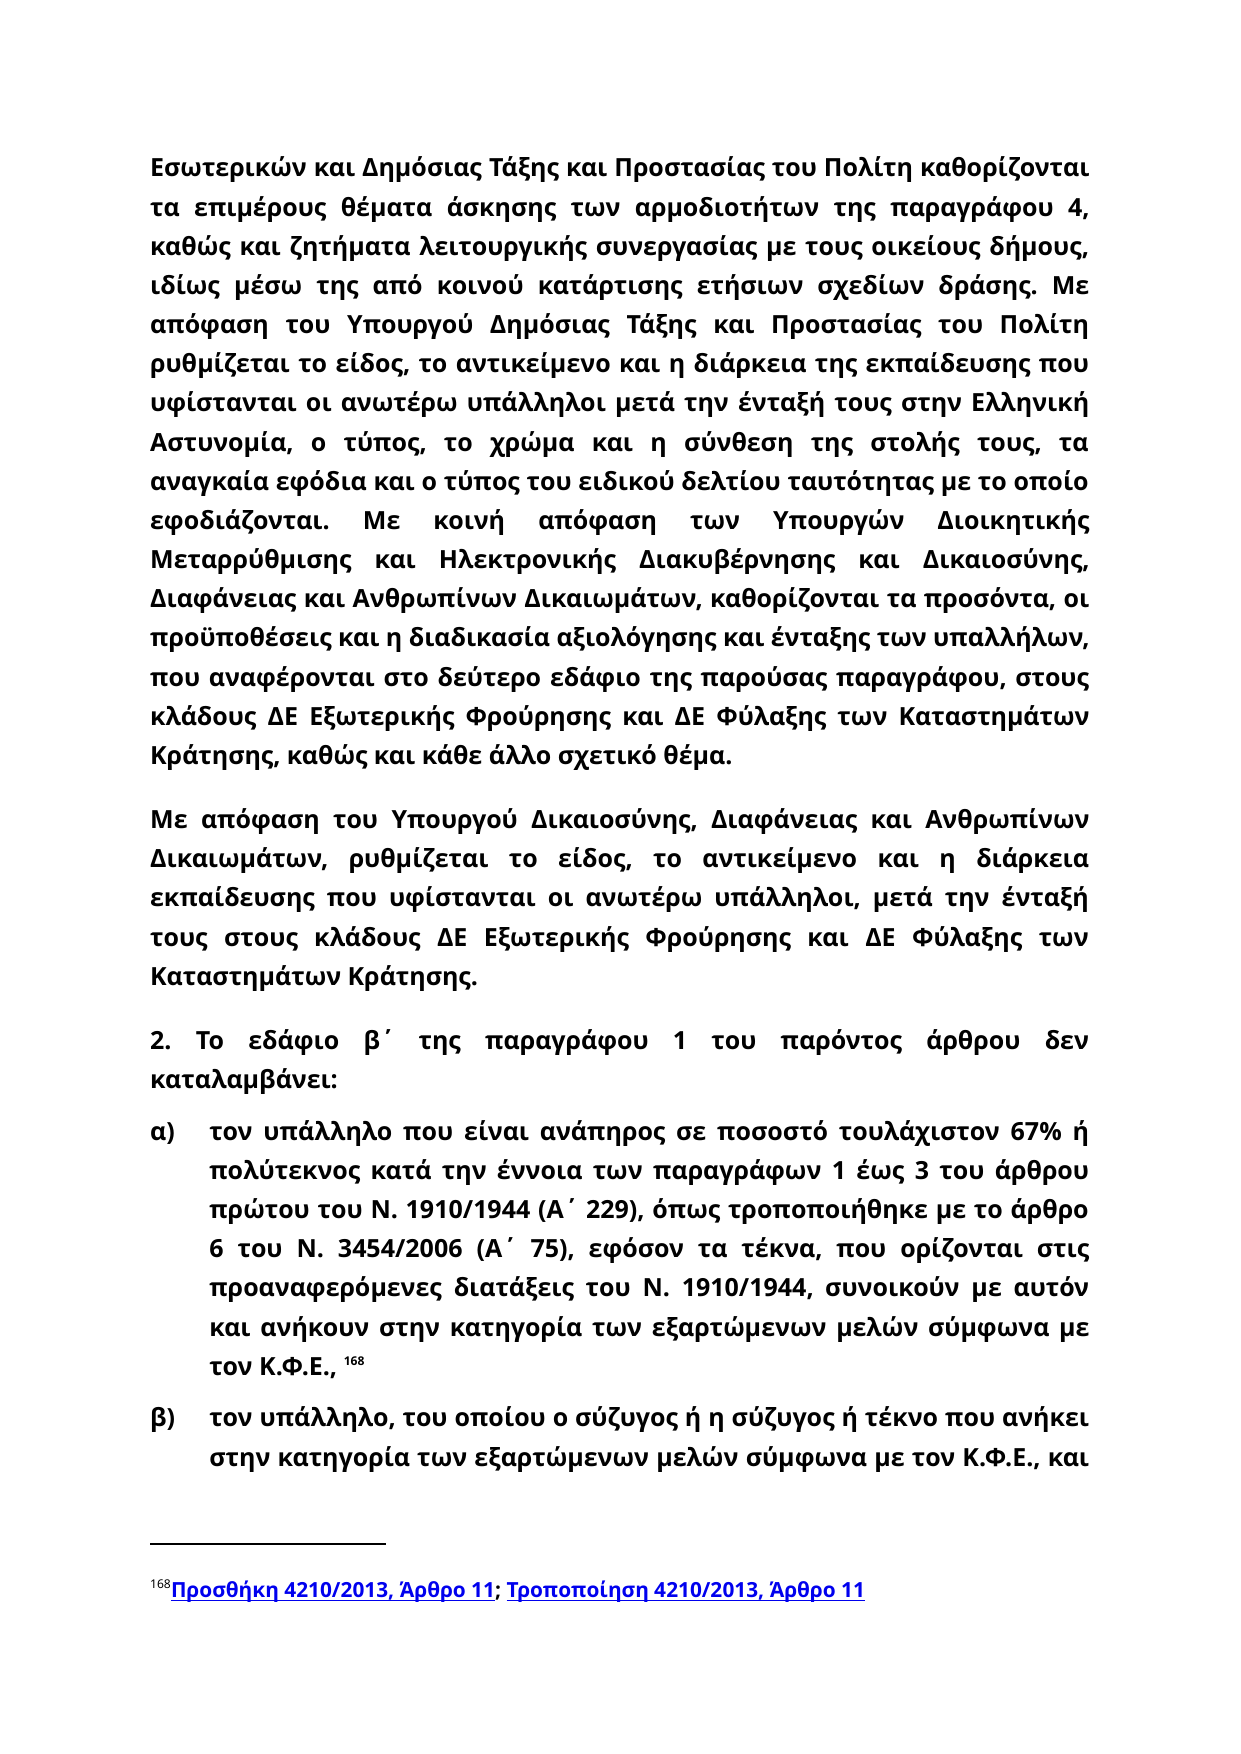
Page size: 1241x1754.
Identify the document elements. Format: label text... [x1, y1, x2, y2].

list α) τον υπάλληλο που είναι ανάπηρος σε ποσοστό τουλάχιστον 67% ή πολύτεκνος κατά την έννοια των παραγράφων 1 έως 3 του άρθρου πρώτου του Ν. 1910/1944 (Α΄ 229), όπως τροποποιήθηκε με το άρθρο 6 του Ν. 3454/2006 (Α΄ 75), εφόσον τα τέκνα, που ορίζονται στις προαναφερόμενες διατάξεις του Ν. 1910/1944, συνοικούν με αυτόν και ανήκουν στην κατηγορία των εξαρτώμενων μελών σύμφωνα με τον Κ.Φ.Ε., [150, 1113, 1090, 1382]
text Προσθήκη 4210/2013, Άρθρο 11; Τροποποίηση 4210/2013, Άρθρο 11 [150, 1576, 1090, 1604]
text Με απόφαση του Υπουργού Δικαιοσύνης, Διαφάνειας και Ανθρωπίνων Δικαιωμάτων, ρυθμίζεται το είδος, το αντικείμενο και η διάρκεια εκπαίδευσης που υφίστανται οι ανωτέρω υπάλληλοι, μετά την ένταξή τους στους κλάδους ΔΕ Εξωτερικής Φρούρησης και ΔΕ Φύλαξης των Καταστημάτων Κράτησης. [150, 802, 1090, 992]
text Εσωτερικών και Δημόσιας Τάξης και Προστασίας του Πολίτη καθορίζονται τα επιμέρους θέματα άσκησης των αρμοδιοτήτων της παραγράφου 4, καθώς και ζητήματα λειτουργικής συνεργασίας με τους οικείους δήμους, ιδίως μέσω της από κοινού κατάρτισης ετήσιων σχεδίων δράσης. Με απόφαση του Υπουργού Δημόσιας Τάξης και Προστασίας του Πολίτη ρυθμίζεται το είδος, το αντικείμενο και η διάρκεια της εκπαίδευσης που υφίστανται οι ανωτέρω υπάλληλοι μετά την ένταξή τους στην Ελληνική Αστυνομία, ο τύπος, το χρώμα και η σύνθεση της στολής τους, τα αναγκαία εφόδια και ο τύπος του ειδικού δελτίου ταυτότητας με το οποίο εφοδιάζονται. Με κοινή απόφαση των Υπουργών Διοικητικής Μεταρρύθμισης και Ηλεκτρονικής Διακυβέρνησης και Δικαιοσύνης, Διαφάνειας και Ανθρωπίνων Δικαιωμάτων, καθορίζονται τα προσόντα, οι προϋποθέσεις και η διαδικασία αξιολόγησης και ένταξης των υπαλλήλων, που αναφέρονται στο δεύτερο εδάφιο της παρούσας παραγράφου, στους κλάδους ΔΕ Εξωτερικής Φρούρησης και ΔΕ Φύλαξης των Καταστημάτων Κράτησης, καθώς και κάθε άλλο σχετικό θέμα. [150, 150, 1090, 772]
list β) τον υπάλληλο, του οποίου ο σύζυγος ή η σύζυγος ή τέκνο που ανήκει στην κατηγορία των εξαρτώμενων μελών σύμφωνα με τον Κ.Φ.Ε., και [150, 1400, 1090, 1473]
text 2. Το εδάφιο β΄ της παραγράφου 1 του παρόντος άρθρου δεν καταλαμβάνει: [150, 1022, 1090, 1096]
